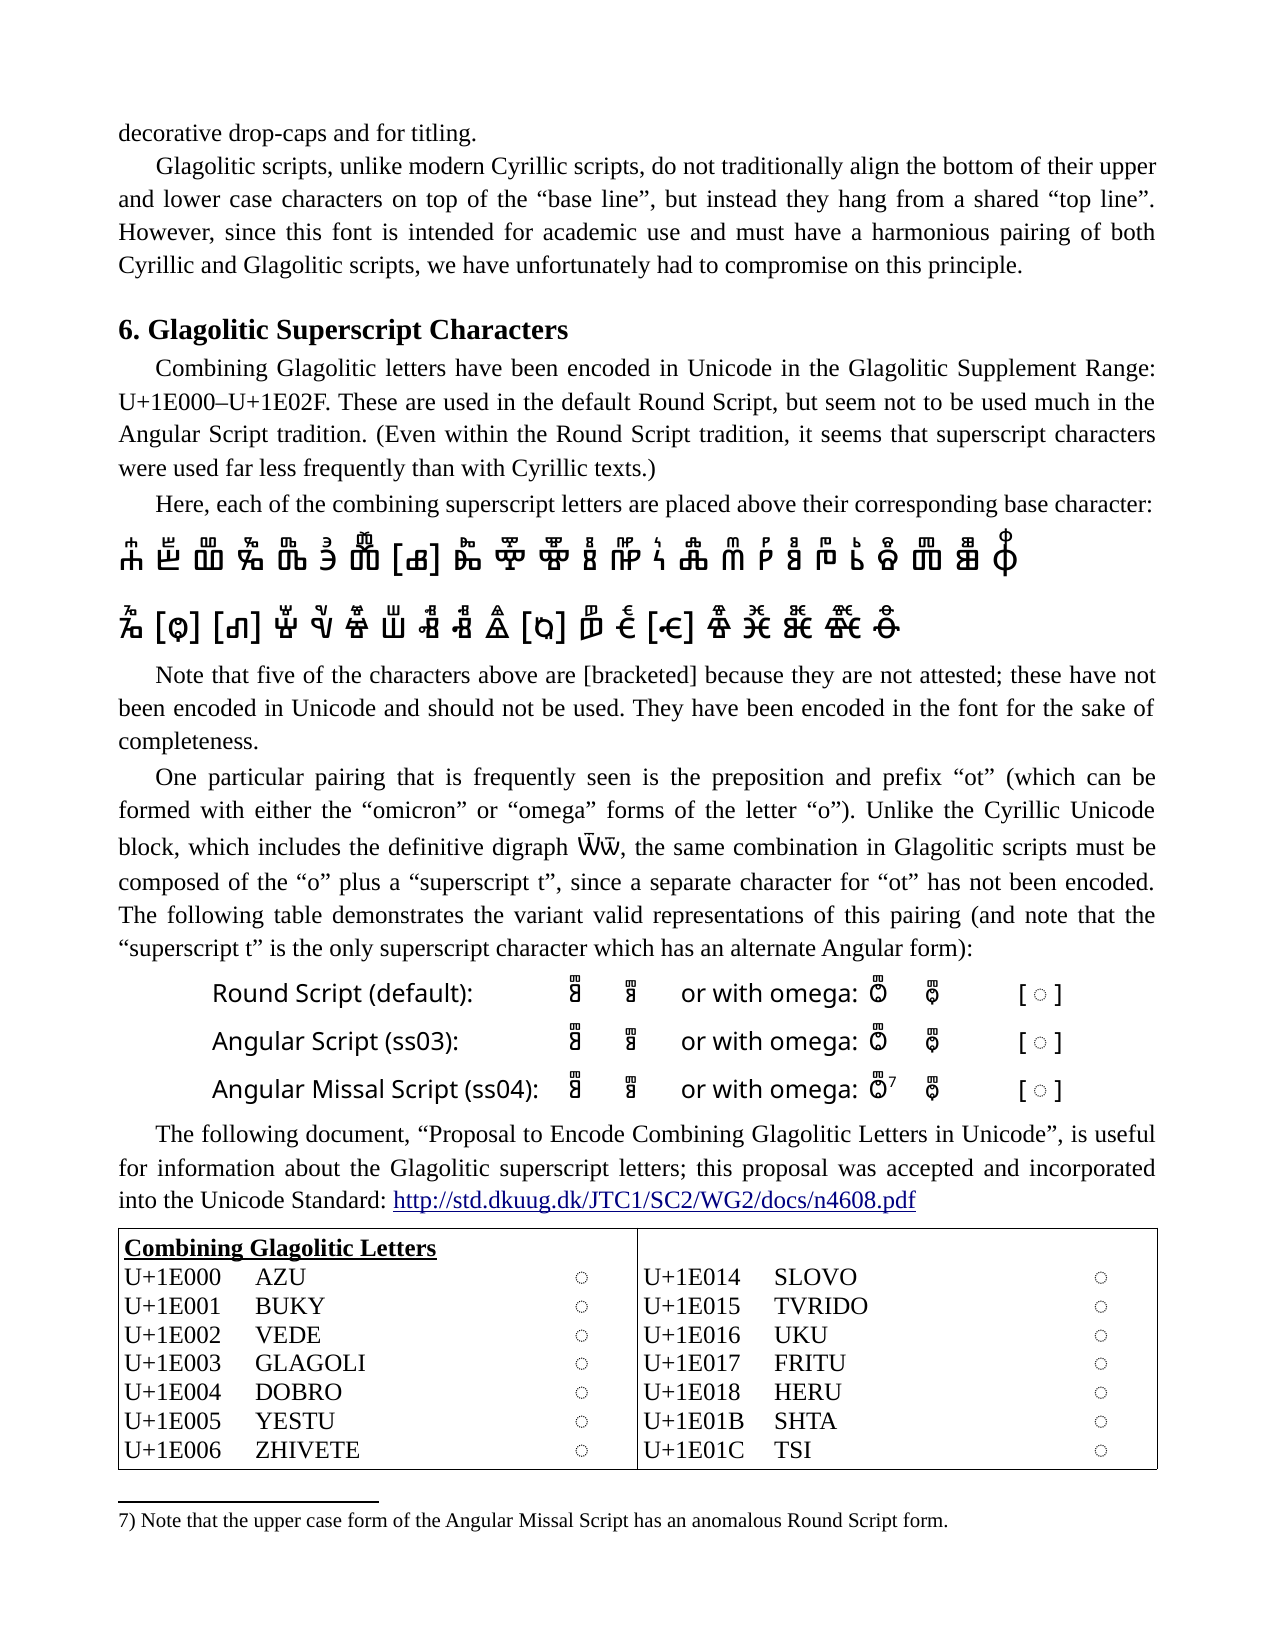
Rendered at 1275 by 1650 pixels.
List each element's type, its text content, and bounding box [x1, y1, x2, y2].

text ⱈ𞀘 [ⱉ𞀙] [ⱊ𞀚] ⱋ𞀛 ⱌ𞀜 ⱍ𞀝 ⱎ𞀞 ⱏ𞀟 ⱐ𞀠 ⱑ𞀡 [ⱒ𞀢] ⱓ𞀣 ⱔ𞀤 [ⱕ𞀥] ⱖ𞀦 ⱗ𞀧 ⱘ𞀨 ⱙ𞀩 ⱚ𞀪 [118, 598, 1157, 649]
text 6. Glagolitic Superscript Characters [118, 312, 1157, 346]
text Angular Script (ss03): Ⱁ𞀕 ⱁ𞀕 or with omega: Ⱉ𞀕 ⱉ𞀕 [ ◌𞀕 ] [118, 1023, 1157, 1057]
text Round Script (default): Ⱁ𞀕 ⱁ𞀕 or with omega: Ⱉ𞀕 ⱉ𞀕 [ ◌𞀕 ] [118, 975, 1157, 1009]
table_header U+1E014 SLOVO ◌𞀔 U+1E015 TVRIDO ◌𞀕 U+1E016 UKU ◌𞀖 U+1E017 FRITU ◌𞀗 U+1E018 HERU ◌𞀘 U+1E01B SHTA ◌𞀛 U+1E01C TSI ◌𞀜 [638, 1229, 1157, 1469]
text decorative drop-caps and for titling. [118, 118, 1157, 147]
text One particular pairing that is frequently seen is the preposition and prefix “ot” (which can be formed with either the “omicron” or “omega” forms of the letter “o”). Unlike the Cyrillic Unicode block, which includes the definitive digraph Ѿѿ, the same combination in Glagolitic scripts must be composed of the “o” plus a “superscript t”, since a separate character for “ot” has not been encoded. The following table demonstrates the variant valid representations of this pairing (and note that the “superscript t” is the only superscript character which has an alternate Angular form): [118, 762, 1157, 962]
text Combining Glagolitic letters have been encoded in Unicode in the Glagolitic Supplement Range: U+1E000–U+1E02F. These are used in the default Round Script, but seem not to be used much in the Angular Script tradition. (Even within the Round Script tradition, it seems that superscript characters were used far less frequently than with Cyrillic texts.) [118, 353, 1157, 481]
text The following document, “Proposal to Encode Combining Glagolitic Letters in Unicode”, is useful for information about the Glagolitic superscript letters; this proposal was accepted and incorporated into the Unicode Standard: http://std.dkuug.dk/JTC1/SC2/WG2/docs/n4608.pdf [118, 1119, 1157, 1214]
text Glagolitic scripts, unlike modern Cyrillic scripts, do not traditionally align the bottom of their upper and lower case characters on top of the “base line”, but instead they hang from a shared “top line”. However, since this font is intended for academic use and must have a harmonious pairing of both Cyrillic and Glagolitic scripts, we have unfortunately had to compromise on this principle. [118, 151, 1157, 279]
text Angular Missal Script (ss04): Ⱁ𞀕 ⱁ𞀕 or with omega: Ⱉ𞀕 ⱉ𞀕 [ ◌𞀕 ] [118, 1071, 1157, 1106]
text Here, each of the combining superscript letters are placed above their corresponding base character: [118, 489, 1157, 517]
table_header Combining Glagolitic Letters U+1E000 AZU ◌𞀀 U+1E001 BUKY ◌𞀁 U+1E002 VEDE ◌𞀂 U+1E003 GLAGOLI ◌𞀃 U+1E004 DOBRO ◌𞀄 U+1E005 YESTU ◌𞀅 U+1E006 ZHIVETE ◌𞀆 [119, 1229, 637, 1469]
text ) Note that the upper case form of the Angular Missal Script has an anomalous Round Script form. [118, 1508, 1157, 1532]
text Note that five of the characters above are [bracketed] because they are not attested; these have not been encoded in Unicode and should not be used. They have been encoded in the font for the sake of completeness. [118, 660, 1157, 755]
text ⰰ𞀀 ⰱ𞀁 ⰲ𞀂 ⰳ𞀃 ⰴ𞀄 ⰵ𞀅 ⰶ𞀆 [ⰷ𞀇] ⰸ𞀈 ⰹ𞀉 ⰺ𞀊 ⰻ𞀋 ⰼ𞀌 ⰽ𞀍 ⰾ𞀎 ⰿ𞀏 ⱀ𞀐 ⱁ𞀑 ⱂ𞀒 ⱃ𞀓 ⱄ𞀔 ⱅ𞀕 ⱆ𞀖 ⱇ𞀗 [118, 531, 1157, 582]
